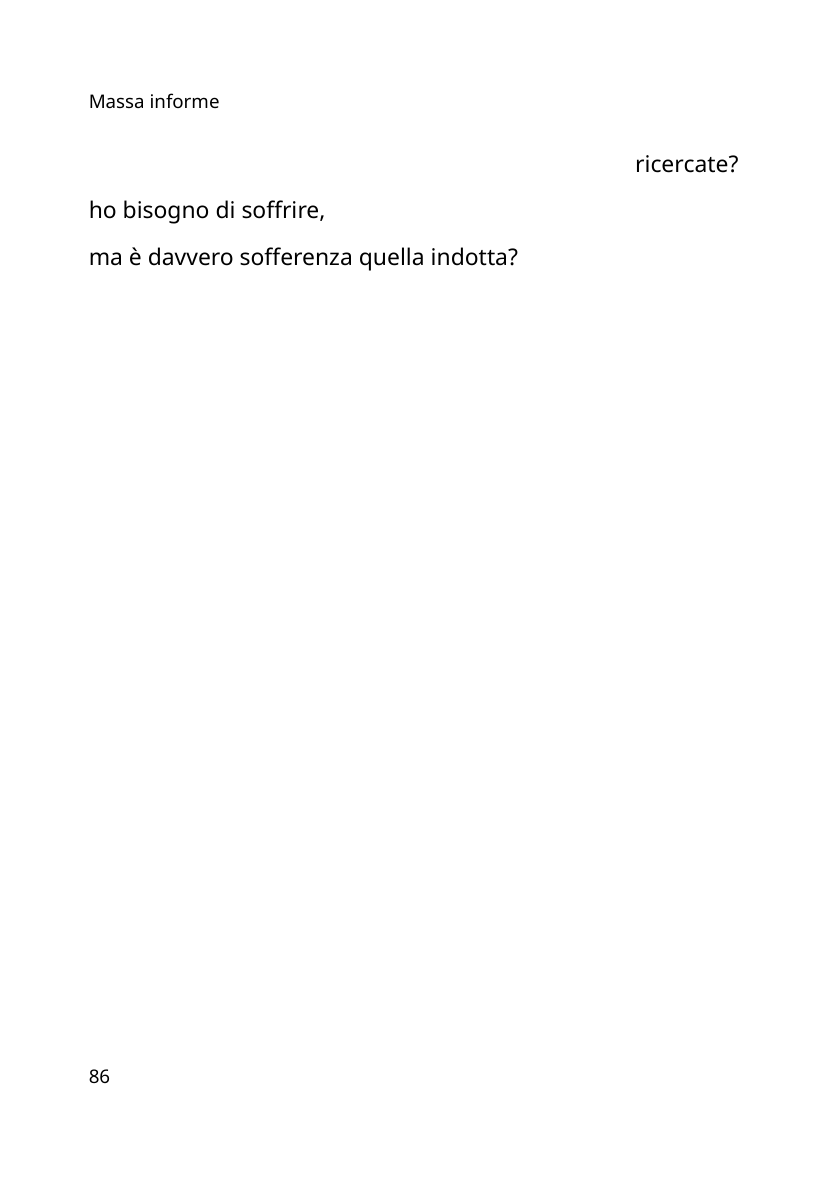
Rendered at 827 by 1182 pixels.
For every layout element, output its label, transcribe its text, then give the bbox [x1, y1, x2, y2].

text ricercate? [88, 147, 738, 179]
text ho bisogno di soffrire, [88, 194, 738, 226]
text ma è davvero sofferenza quella indotta? [88, 241, 738, 272]
